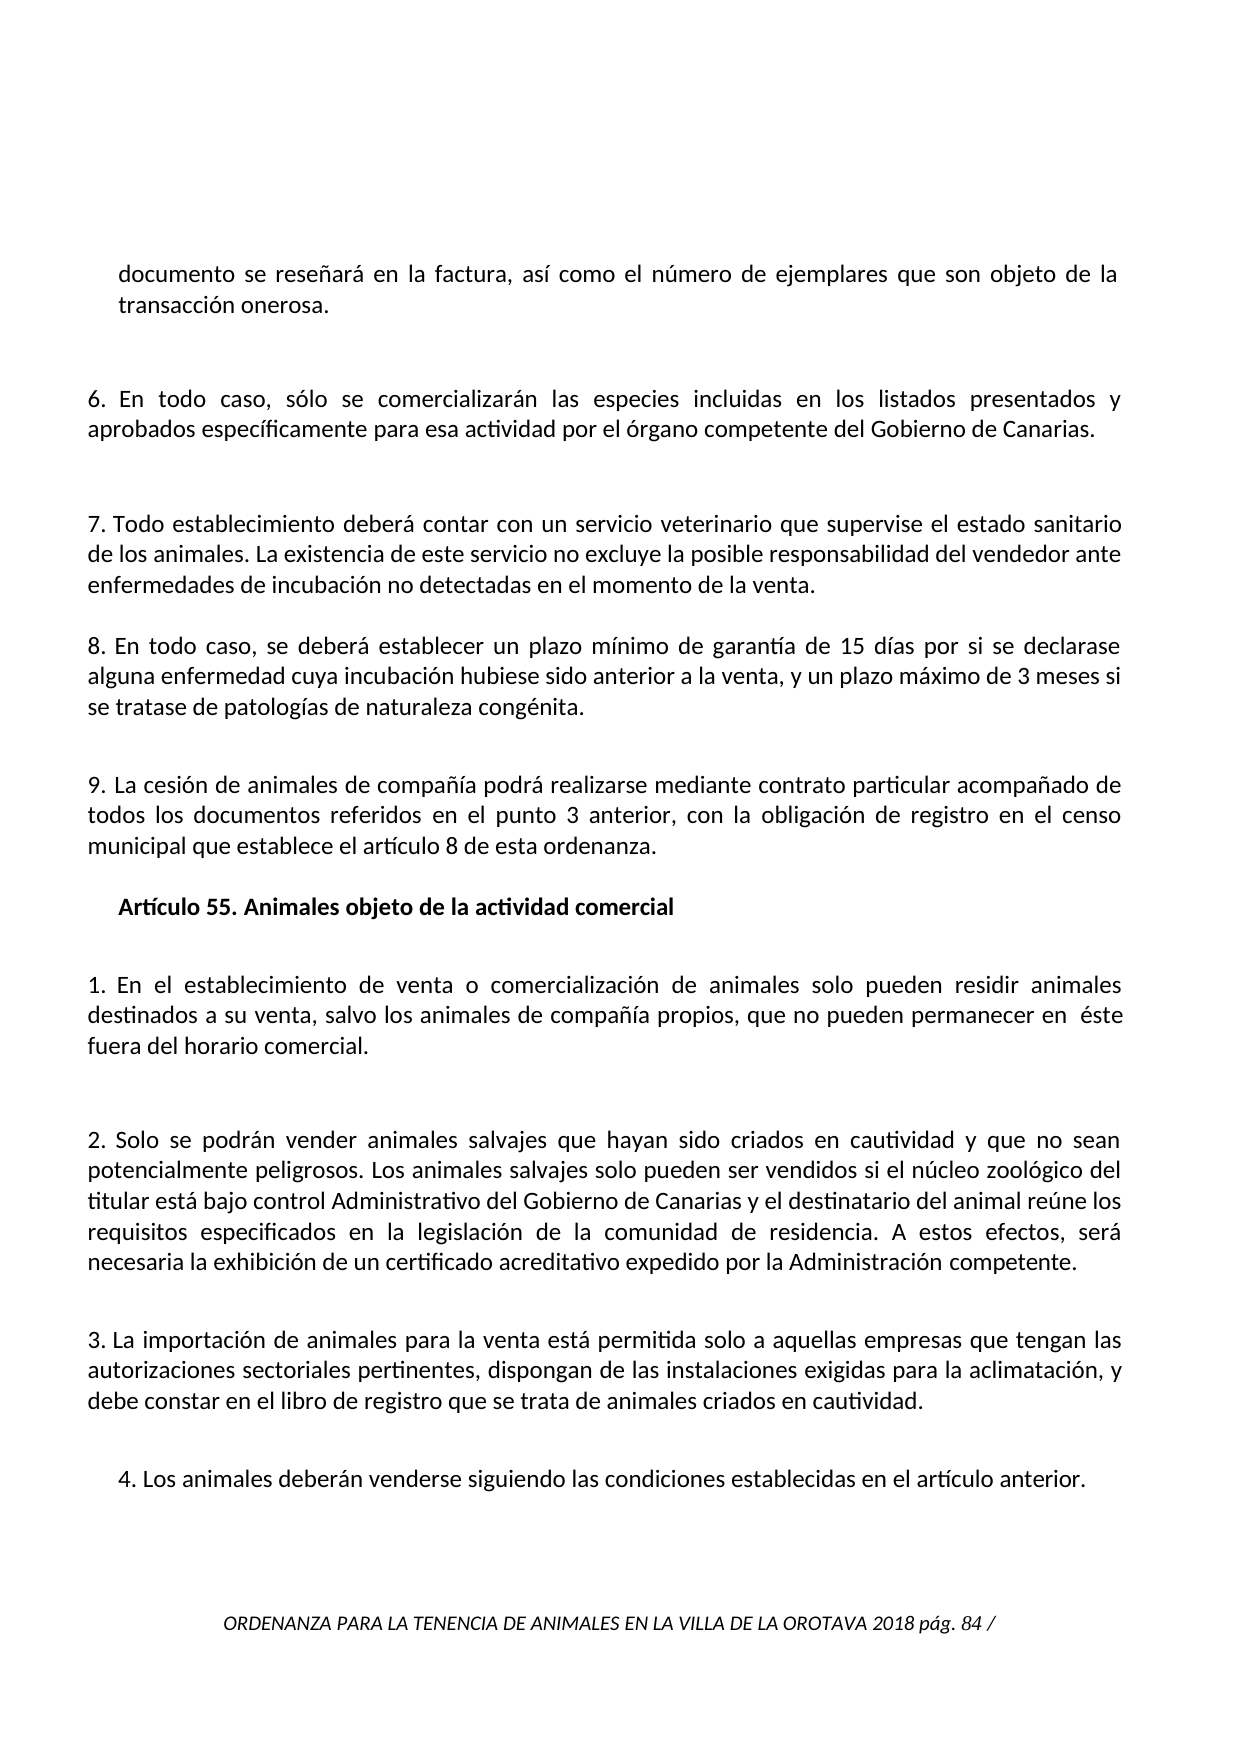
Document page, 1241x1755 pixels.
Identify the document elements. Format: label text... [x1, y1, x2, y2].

text documento se reseñará en la factura, así como el número de ejemplares que son objeto de la transacción onerosa. [118, 258, 1122, 319]
subtitle Artículo 55. Animales objeto de la actividad comercial [118, 891, 1149, 922]
list La cesión de animales de compañía podrá realizarse mediante contrato particular acompañado de todos los documentos referidos en el punto 3 anterior, con la obligación de registro en el censo municipal que establece el artículo 8 de esta ordenanza. [87, 769, 1122, 861]
list En todo caso, se deberá establecer un plazo mínimo de garantía de 15 días por si se declarase alguna enfermedad cuya incubación hubiese sido anterior a la venta, y un plazo máximo de 3 meses si se tratase de patologías de naturaleza congénita. [87, 630, 1122, 722]
list En el establecimiento de venta o comercialización de animales solo pueden residir animales destinados a su venta, salvo los animales de compañía propios, que no pueden permanecer en éste fuera del horario comercial. [87, 969, 1123, 1060]
list Solo se podrán vender animales salvajes que hayan sido criados en cautividad y que no sean potencialmente peligrosos. Los animales salvajes solo pueden ser vendidos si el núcleo zoológico del titular está bajo control Administrativo del Gobierno de Canarias y el destinatario del animal reúne los requisitos especificados en la legislación de la comunidad de residencia. A estos efectos, será necesaria la exhibición de un certificado acreditativo expedido por la Administración competente. [87, 1124, 1123, 1277]
list Todo establecimiento deberá contar con un servicio veterinario que supervise el estado sanitario de los animales. La existencia de este servicio no excluye la posible responsabilidad del vendedor ante enfermedades de incubación no detectadas en el momento de la venta. [87, 508, 1122, 599]
list La importación de animales para la venta está permitida solo a aquellas empresas que tengan las autorizaciones sectoriales pertinentes, dispongan de las instalaciones exigidas para la aclimatación, y debe constar en el libro de registro que se trata de animales criados en cautividad. [87, 1324, 1123, 1416]
list Los animales deberán venderse siguiendo las condiciones establecidas en el artículo anterior. [118, 1463, 1149, 1493]
list En todo caso, sólo se comercializarán las especies incluidas en los listados presentados y aprobados específicamente para esa actividad por el órgano competente del Gobierno de Canarias. [87, 383, 1123, 444]
